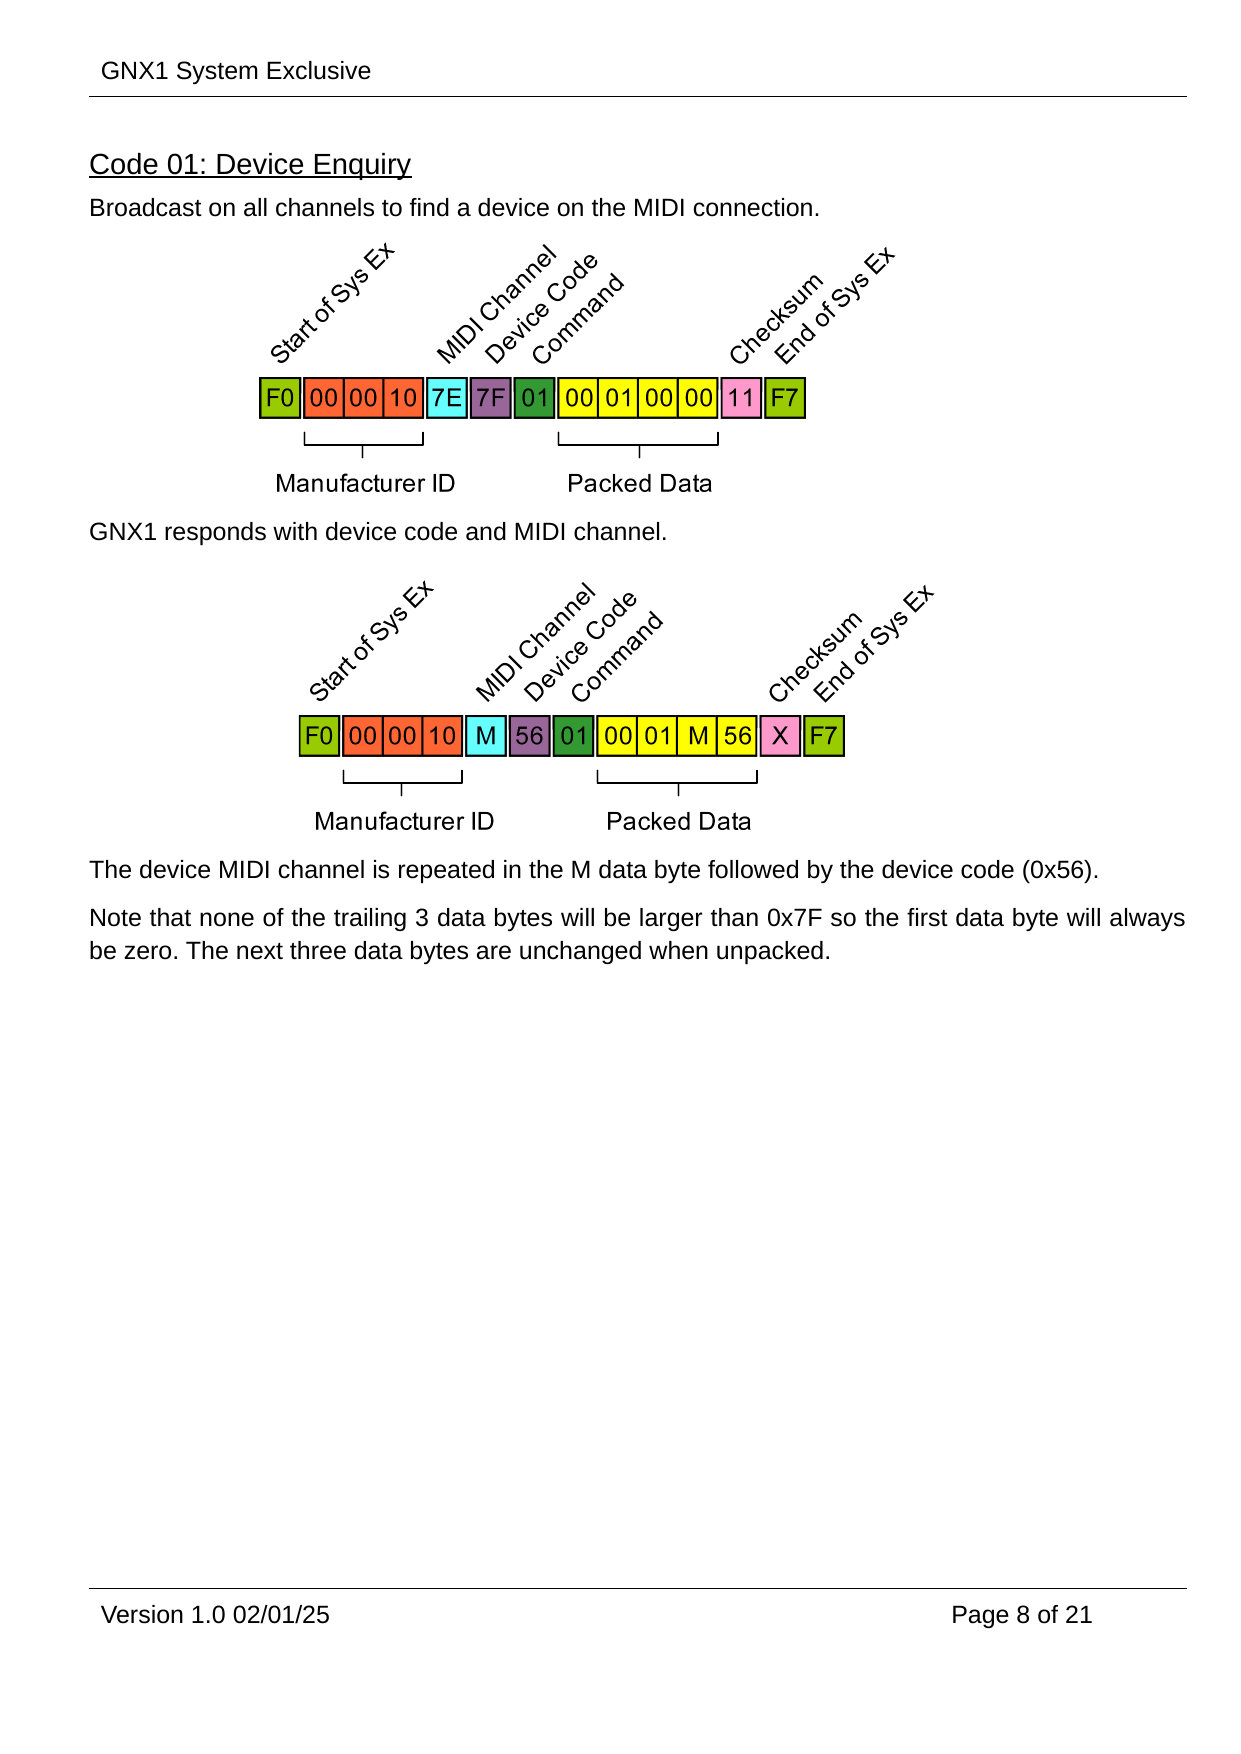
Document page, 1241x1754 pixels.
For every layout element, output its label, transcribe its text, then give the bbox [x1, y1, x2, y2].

text GNX1 responds with device code and MIDI channel. [89, 498, 1187, 546]
picture [298, 579, 978, 836]
picture [259, 241, 939, 498]
text Note that none of the trailing 3 data bytes will be larger than 0x7F so the first data byte will always be zero. The next three data bytes are unchanged when unpacked. [89, 903, 1187, 964]
subtitle Code 01: Device Enquiry [89, 147, 1187, 181]
text Broadcast on all channels to find a device on the MIDI connection. [89, 193, 1187, 222]
text The device MIDI channel is repeated in the M data byte followed by the device code (0x56). [89, 565, 1187, 884]
